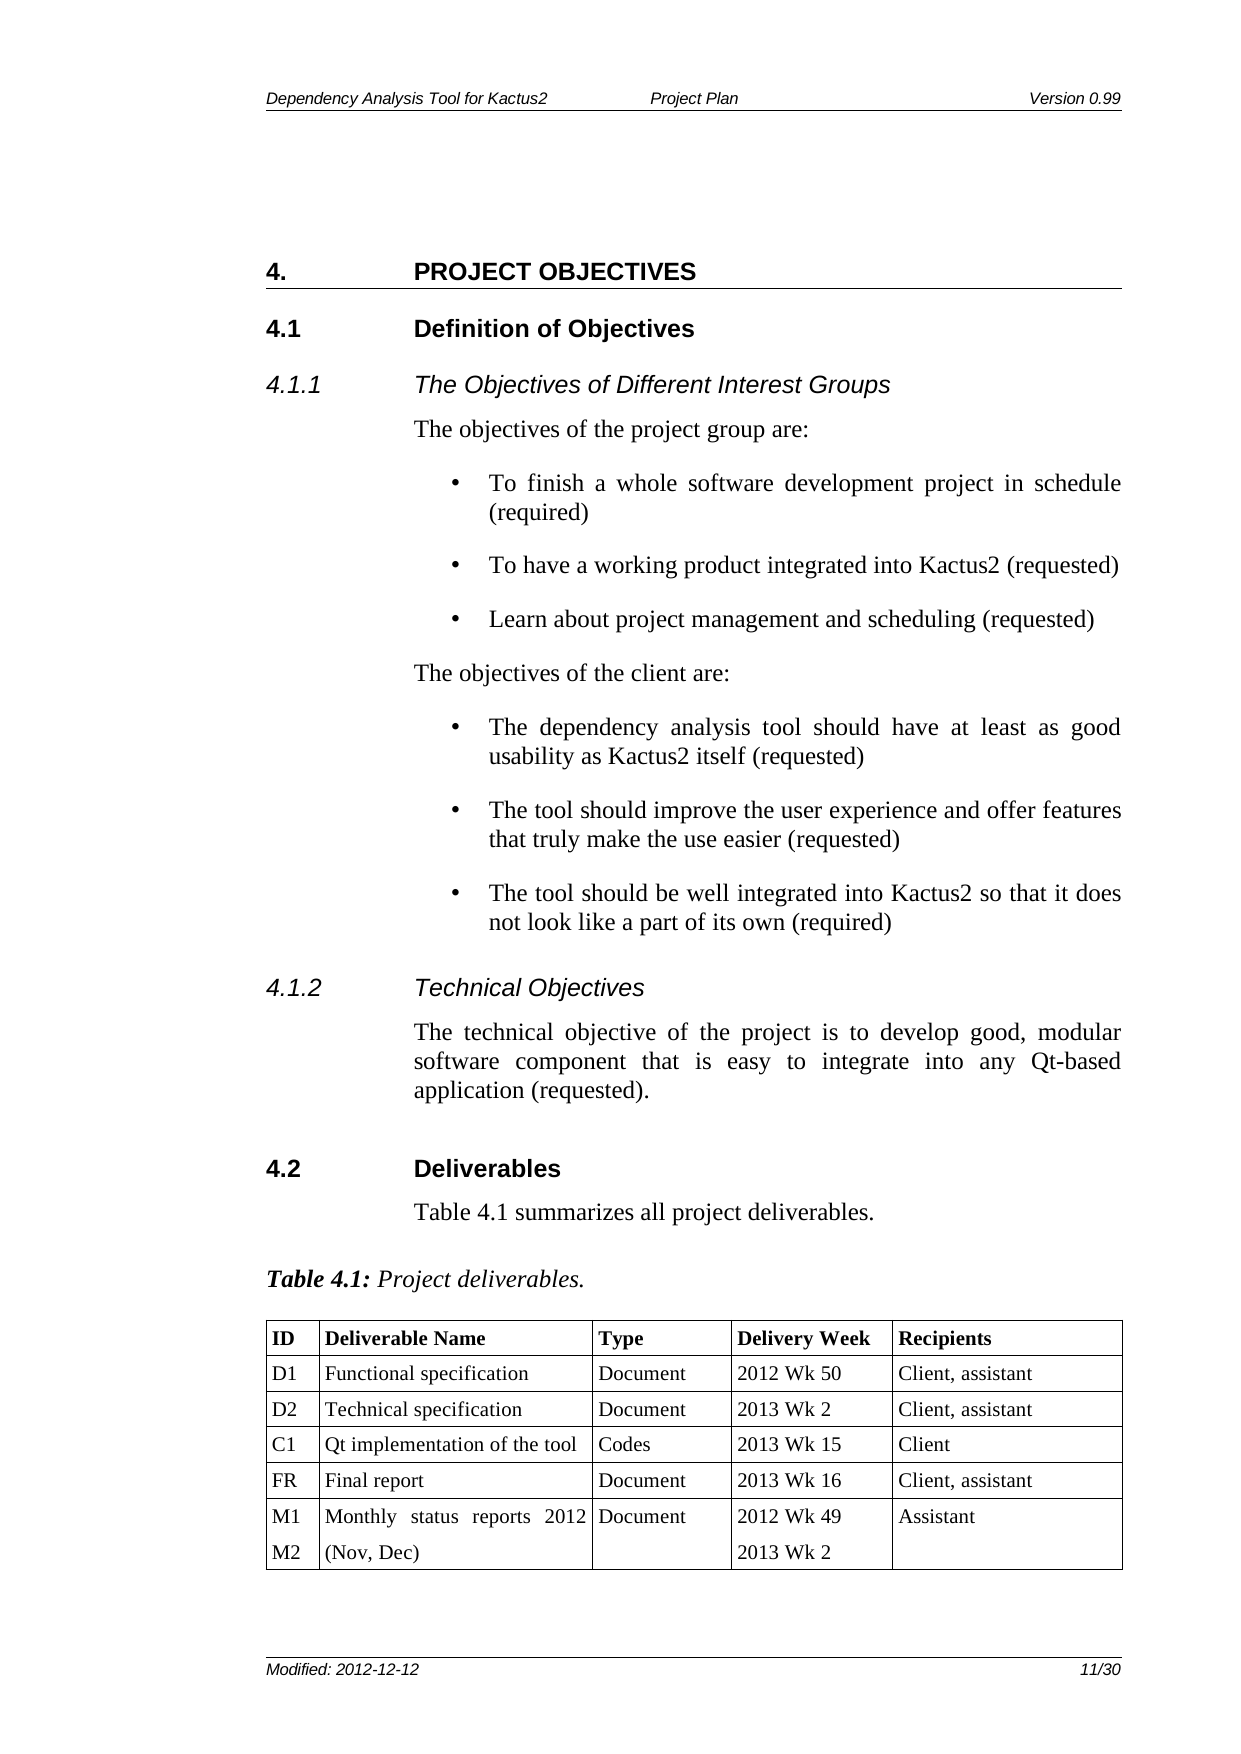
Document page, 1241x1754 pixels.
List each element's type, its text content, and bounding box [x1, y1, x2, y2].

subtitle Technical Objectives [266, 973, 1122, 1002]
table_cell Client, assistant [893, 1463, 1122, 1498]
table_cell Client [893, 1427, 1122, 1462]
table_cell 2012 Wk 50 [732, 1356, 892, 1391]
table_cell C1 [267, 1427, 319, 1462]
table_header ID [267, 1321, 319, 1355]
table_cell D2 [267, 1392, 319, 1426]
subtitle Project Objectives [266, 257, 1122, 288]
table_cell Functional specification [320, 1356, 592, 1391]
list The tool should be well integrated into Kactus2 so that it does not look like a part of its own (required) [451, 878, 1122, 936]
table_cell Document [593, 1356, 731, 1391]
list To have a working product integrated into Kactus2 (requested) [451, 550, 1122, 579]
table_cell Codes [593, 1427, 731, 1462]
table_cell Document [593, 1499, 731, 1569]
table_header Deliverable Name [320, 1321, 592, 1355]
table_cell 2013 Wk 15 [732, 1427, 892, 1462]
text The objectives of the project group are: [413, 413, 1122, 443]
table_cell Technical specification [320, 1392, 592, 1426]
table_cell D1 [267, 1356, 319, 1391]
list The dependency analysis tool should have at least as good usability as Kactus2 itself (requested) [451, 712, 1122, 770]
table_cell Document [593, 1392, 731, 1426]
text Table 4.1: Project deliverables. [266, 1263, 1122, 1293]
text Table 4.1 summarizes all project deliverables. [413, 1197, 1122, 1226]
table_cell 2013 Wk 2 [732, 1392, 892, 1426]
table_cell Qt implementation of the tool [320, 1427, 592, 1462]
list The tool should improve the user experience and offer features that truly make the use easier (requested) [451, 795, 1122, 853]
table_cell Client, assistant [893, 1392, 1122, 1426]
list To finish a whole software development project in schedule (required) [451, 467, 1122, 526]
list Learn about project management and scheduling (requested) [451, 604, 1122, 633]
table_cell Final report [320, 1463, 592, 1498]
table_cell FR [267, 1463, 319, 1498]
text The objectives of the client are: [413, 658, 1122, 687]
subtitle The Objectives of Different Interest Groups [266, 370, 1122, 399]
table_cell 2012 Wk 49 2013 Wk 2 [732, 1499, 892, 1569]
table_cell 2013 Wk 16 [732, 1463, 892, 1498]
subtitle Deliverables [266, 1154, 1122, 1183]
text The technical objective of the project is to develop good, modular software component that is easy to integrate into any Qt-based application (requested). [413, 1017, 1122, 1104]
table_cell Document [593, 1463, 731, 1498]
table_cell Client, assistant [893, 1356, 1122, 1391]
table_cell Monthly status reports 2012 (Nov, Dec) [320, 1499, 592, 1569]
table_cell Assistant [893, 1499, 1122, 1569]
table_cell M1 M2 [267, 1499, 319, 1569]
table_header Recipients [893, 1321, 1122, 1355]
table_header Type [593, 1321, 731, 1355]
table_header Delivery Week [732, 1321, 892, 1355]
subtitle Definition of Objectives [266, 314, 1122, 343]
